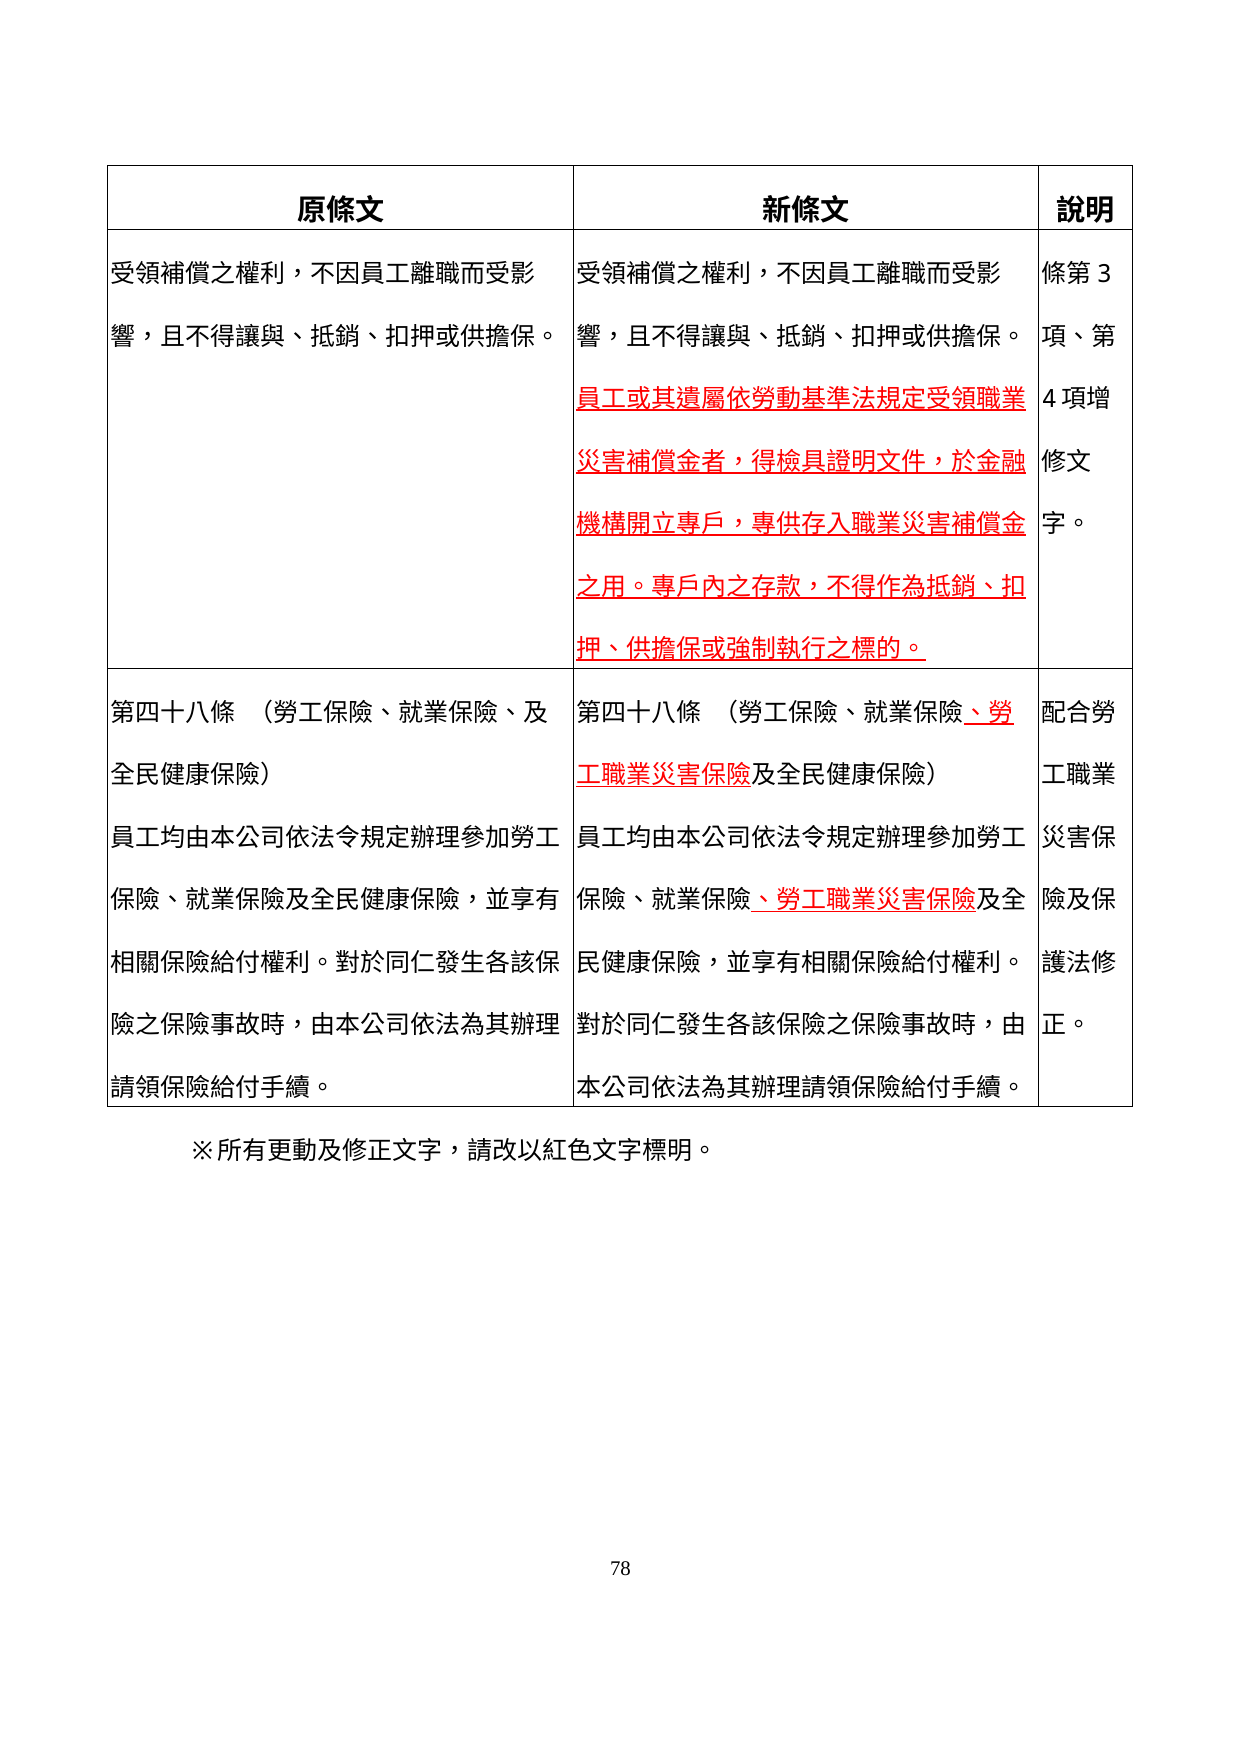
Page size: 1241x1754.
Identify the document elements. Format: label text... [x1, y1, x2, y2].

text ※所有更動及修正文字，請改以紅色文字標明。 [187, 1107, 1088, 1169]
table_header 新條文 [574, 166, 1038, 229]
table_cell 受領補償之權利，不因員工離職而受影響，且不得讓與、抵銷、扣押或供擔保。 員工或其遺屬依勞動基準法規定受領職業災害補償金者，得檢具證明文件，於金融機構開立專戶，專供存入職業災害補償金之用。專戶內之存款，不得作為抵銷、扣押、供擔保或強制執行之標的。 [574, 230, 1038, 667]
table_cell 受領補償之權利，不因員工離職而受影響，且不得讓與、抵銷、扣押或供擔保。 [108, 230, 573, 667]
table_cell 條第3項、第4項增修文字。 [1039, 230, 1132, 667]
table_header 說明 [1039, 166, 1132, 229]
table_cell 第四十八條 （勞工保險、就業保險、及全民健康保險） 員工均由本公司依法令規定辦理參加勞工保險、就業保險及全民健康保險，並享有相關保險給付權利。對於同仁發生各該保險之保險事故時，由本公司依法為其辦理請領保險給付手續。 [108, 669, 573, 1106]
table_cell 第四十八條 （勞工保險、就業保險、勞工職業災害保險及全民健康保險） 員工均由本公司依法令規定辦理參加勞工保險、就業保險、勞工職業災害保險及全民健康保險，並享有相關保險給付權利。對於同仁發生各該保險之保險事故時，由本公司依法為其辦理請領保險給付手續。 [574, 669, 1038, 1106]
table_header 原條文 [108, 166, 573, 229]
table_cell 配合勞工職業災害保險及保護法修正。 [1039, 669, 1132, 1106]
